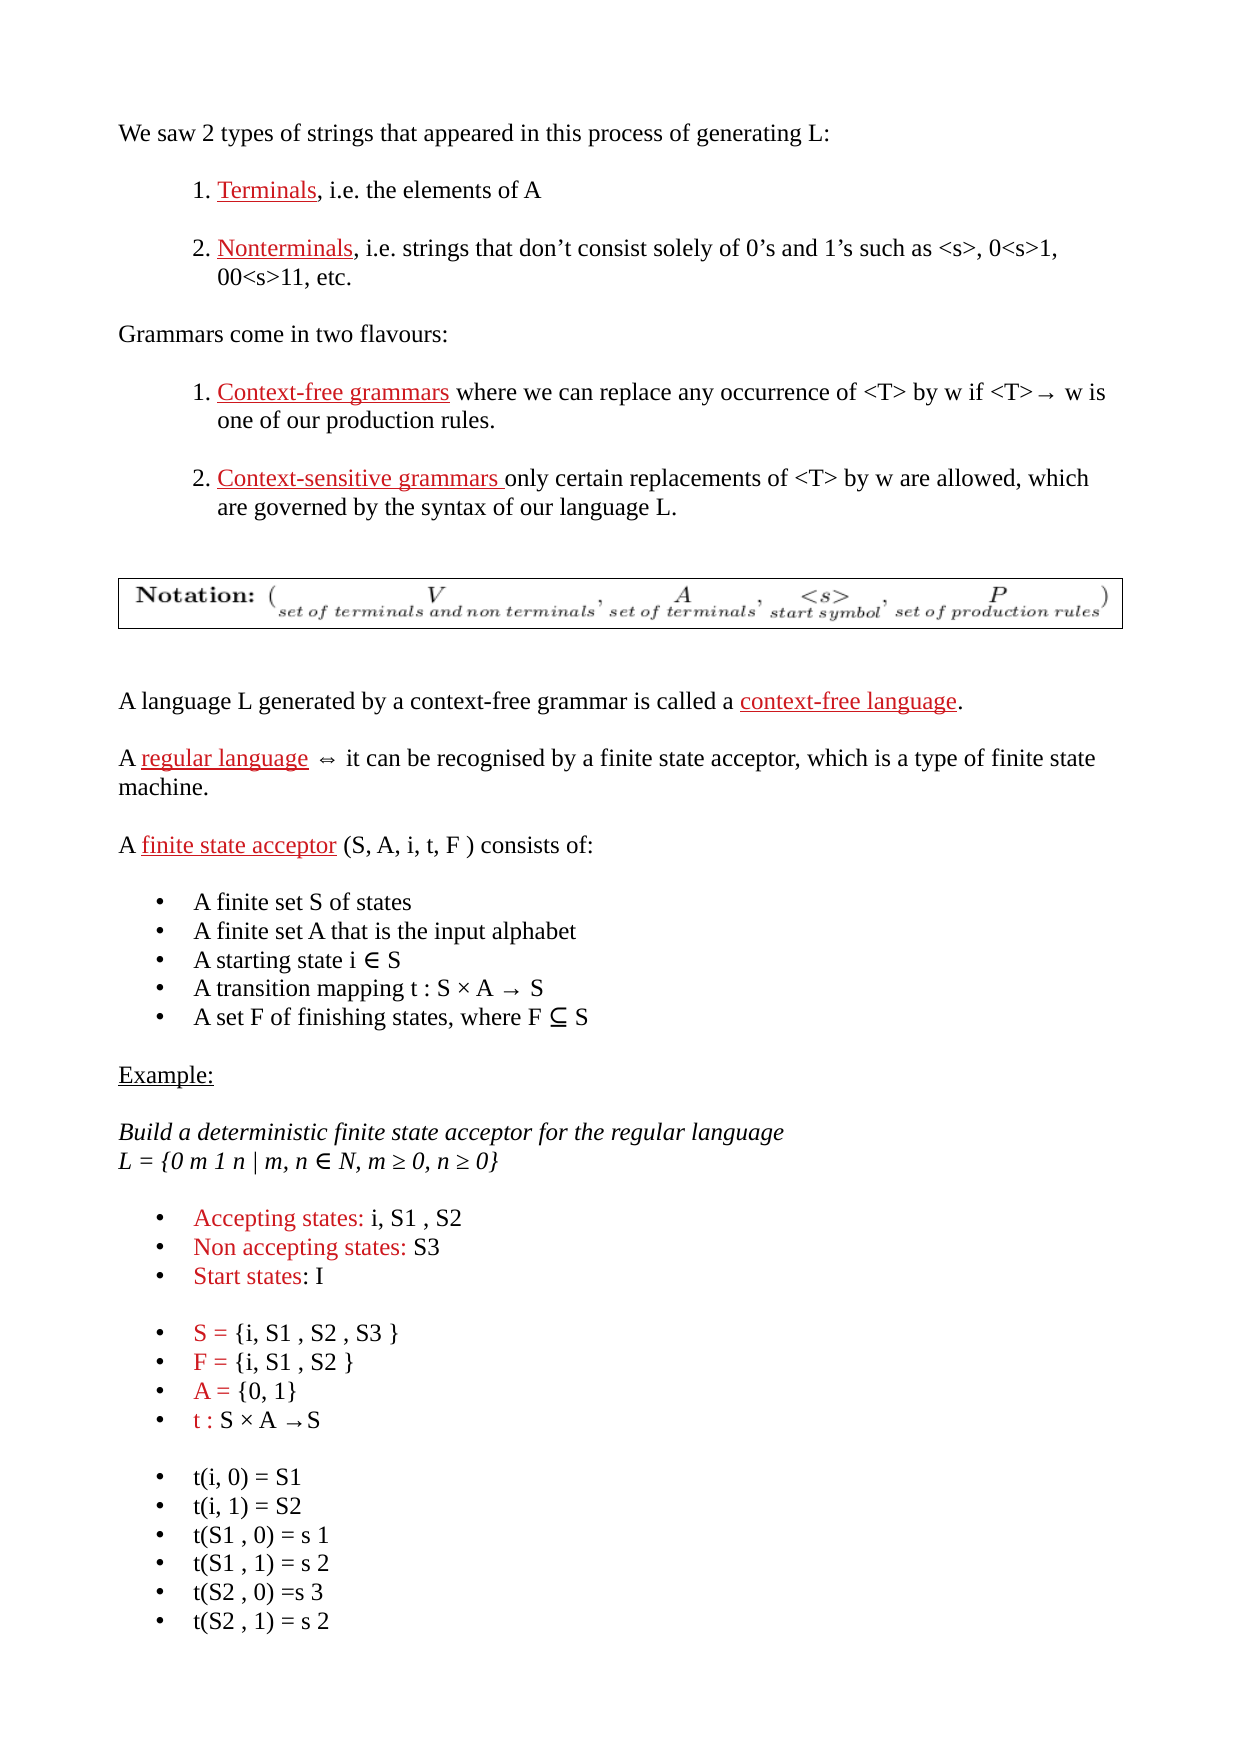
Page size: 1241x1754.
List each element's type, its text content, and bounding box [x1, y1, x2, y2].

text 1. Terminals, i.e. the elements of A [118, 176, 1122, 204]
list t : S × A →S [156, 1405, 1122, 1433]
text We saw 2 types of strings that appeared in this process of generating L: [118, 118, 1122, 147]
text A regular language ⇔ it can be recognised by a finite state acceptor, which is a type of finite state machine. [118, 743, 1122, 801]
list S = {i, S1 , S2 , S3 } [156, 1318, 1122, 1347]
list F = {i, S1 , S2 } [156, 1347, 1122, 1376]
list A transition mapping t : S × A → S [156, 973, 1122, 1002]
text Grammars come in two flavours: [118, 319, 1122, 348]
list A finite set A that is the input alphabet [156, 916, 1122, 945]
list t(i, 0) = S1 [156, 1462, 1122, 1491]
list t(S1 , 0) = s 1 [156, 1520, 1122, 1548]
list A set F of finishing states, where F ⊆ S [156, 1002, 1122, 1031]
list Non accepting states: S3 [156, 1232, 1122, 1261]
text Build a deterministic finite state acceptor for the regular language [118, 1117, 1122, 1146]
text L = {0 m 1 n | m, n ∈ N, m ≥ 0, n ≥ 0} [118, 1146, 1122, 1175]
text 2. Nonterminals, i.e. strings that don’t consist solely of 0’s and 1’s such as <s>, 0<s>1, 00<s>11, etc. [118, 233, 1122, 291]
list A starting state i ∈ S [156, 945, 1122, 973]
list t(i, 1) = S2 [156, 1491, 1122, 1520]
picture [121, 581, 1119, 626]
text Example: [118, 1060, 1122, 1088]
text 1. Context-free grammars where we can replace any occurrence of <T> by w if <T>→ w is one of our production rules. [118, 377, 1122, 434]
list Accepting states: i, S1 , S2 [156, 1203, 1122, 1232]
list t(S2 , 0) =s 3 [156, 1577, 1122, 1606]
list A finite set S of states [156, 887, 1122, 916]
list Start states: I [156, 1261, 1122, 1290]
text A language L generated by a context-free grammar is called a context-free language. [118, 686, 1122, 715]
list A = {0, 1} [156, 1376, 1122, 1405]
list t(S1 , 1) = s 2 [156, 1548, 1122, 1577]
text 2. Context-sensitive grammars only certain replacements of <T> by w are allowed, which are governed by the syntax of our language L. [118, 463, 1122, 521]
text A finite state acceptor (S, A, i, t, F ) consists of: [118, 830, 1122, 858]
list t(S2 , 1) = s 2 [156, 1606, 1122, 1635]
